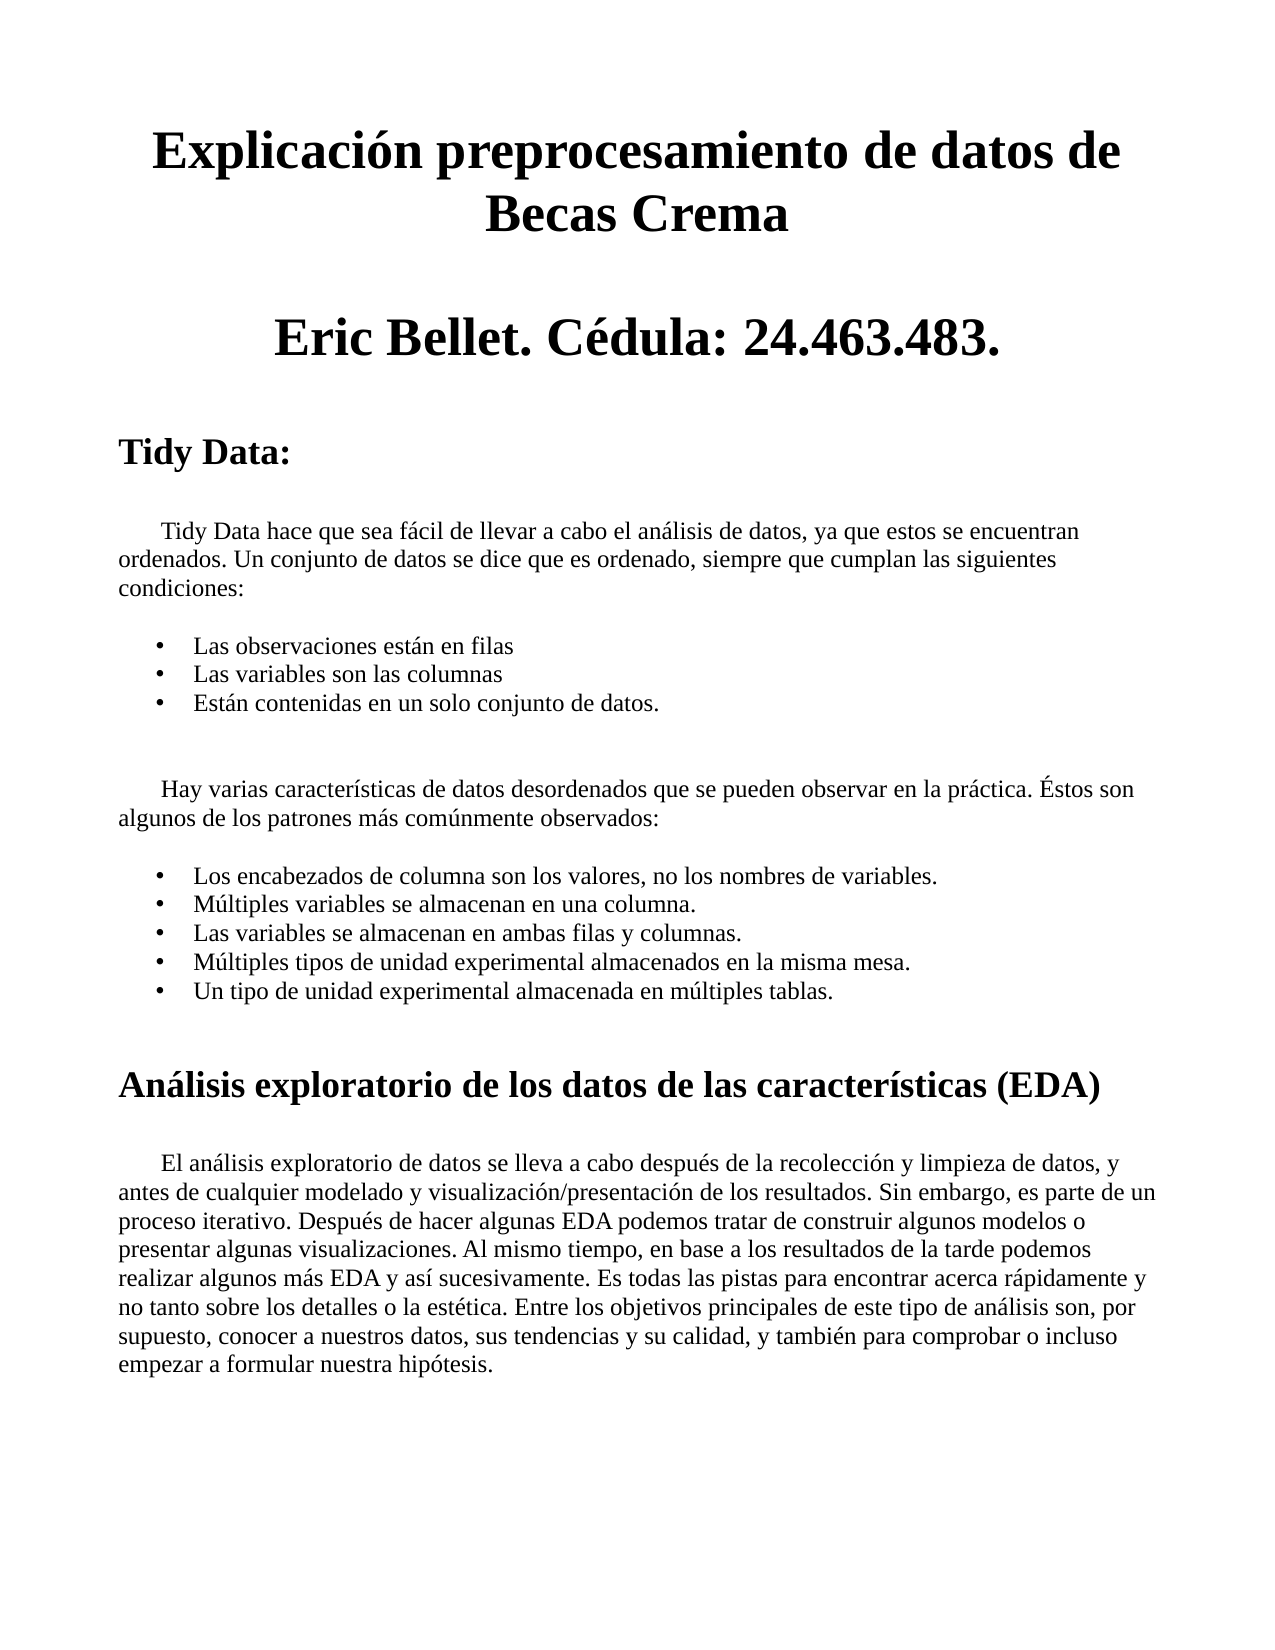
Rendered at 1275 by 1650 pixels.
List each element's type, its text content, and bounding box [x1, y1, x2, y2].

list Las observaciones están en filas [156, 631, 1157, 659]
list Un tipo de unidad experimental almacenada en múltiples tablas. [156, 976, 1157, 1004]
text Análisis exploratorio de los datos de las características (EDA) [118, 1062, 1157, 1105]
text Tidy Data: [118, 429, 1157, 473]
text Explicación preprocesamiento de datos de Becas Crema [118, 118, 1157, 243]
list Las variables son las columnas [156, 659, 1157, 688]
list Están contenidas en un solo conjunto de datos. [156, 688, 1157, 717]
text Hay varias características de datos desordenados que se pueden observar en la práctica. Éstos son algunos de los patrones más comúnmente observados: [118, 774, 1157, 832]
text Eric Bellet. Cédula: 24.463.483. [118, 305, 1157, 367]
text El análisis exploratorio de datos se lleva a cabo después de la recolección y limpieza de datos, y antes de cualquier modelado y visualización/presentación de los resultados. Sin embargo, es parte de un proceso iterativo. Después de hacer algunas EDA podemos tratar de construir algunos modelos o presentar algunas visualizaciones. Al mismo tiempo, en base a los resultados de la tarde podemos realizar algunos más EDA y así sucesivamente. Es todas las pistas para encontrar acerca rápidamente y no tanto sobre los detalles o la estética. Entre los objetivos principales de este tipo de análisis son, por supuesto, conocer a nuestros datos, sus tendencias y su calidad, y también para comprobar o incluso empezar a formular nuestra hipótesis. [118, 1148, 1157, 1378]
list Las variables se almacenan en ambas filas y columnas. [156, 918, 1157, 947]
text Tidy Data hace que sea fácil de llevar a cabo el análisis de datos, ya que estos se encuentran ordenados. Un conjunto de datos se dice que es ordenado, siempre que cumplan las siguientes condiciones: [118, 516, 1157, 602]
list Múltiples variables se almacenan en una columna. [156, 889, 1157, 918]
list Múltiples tipos de unidad experimental almacenados en la misma mesa. [156, 947, 1157, 976]
list Los encabezados de columna son los valores, no los nombres de variables. [156, 861, 1157, 889]
